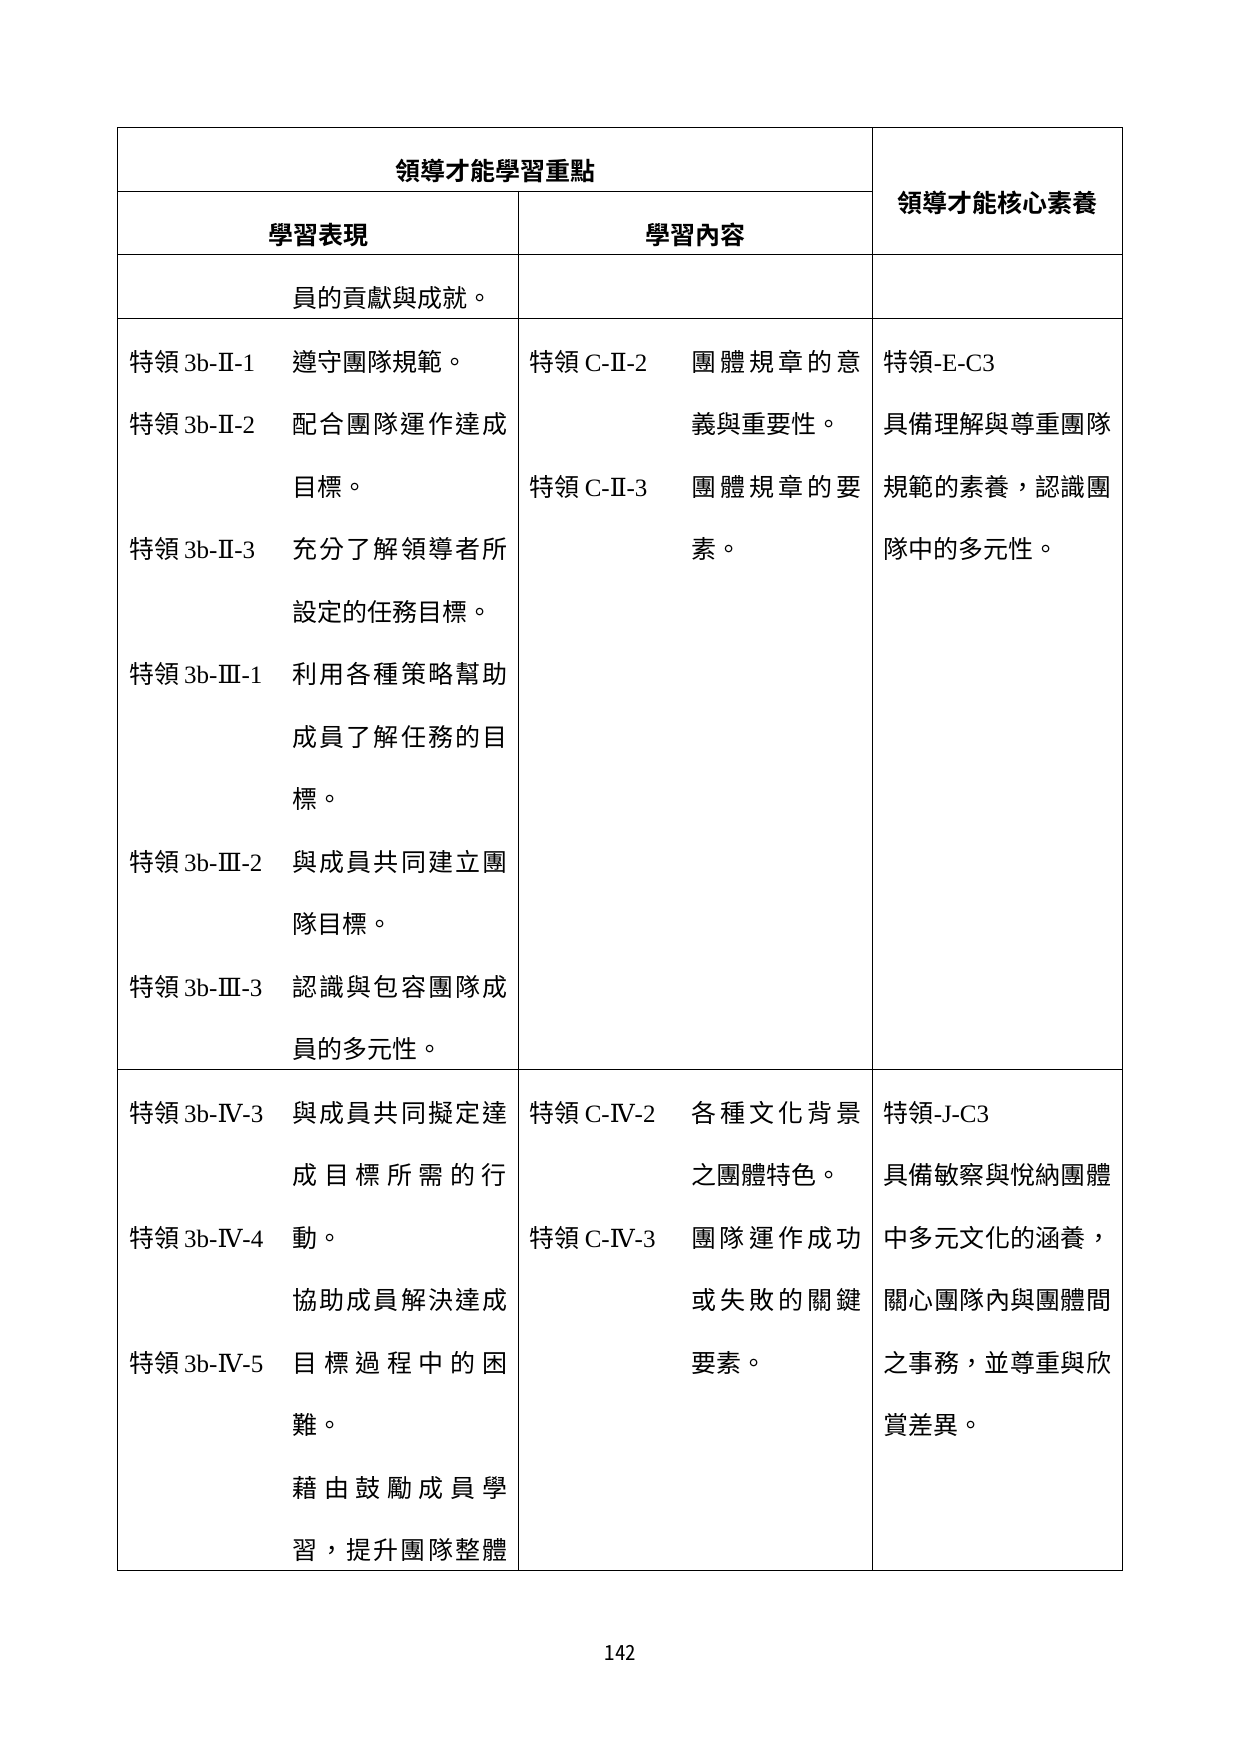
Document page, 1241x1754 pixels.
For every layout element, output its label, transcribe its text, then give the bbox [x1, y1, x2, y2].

table_cell [680, 255, 872, 318]
table_header 領導才能核心素養 [873, 128, 1122, 254]
table_cell 各種文化背景之團體特色。 團隊運作成功或失敗的關鍵要素。 [680, 1070, 872, 1570]
table_cell 特領C-Ⅳ-2 特領C-Ⅳ-3 [519, 1070, 679, 1570]
table_cell 遵守團隊規範。 配合團隊運作達成目標。 充分了解領導者所設定的任務目標。 利用各種策略幫助成員了解任務的目標。 與成員共同建立團隊目標。 認識與包容團隊成員的多元性。 [281, 319, 518, 1069]
table_cell 特領-E-C3 具備理解與尊重團隊規範的素養，認識團隊中的多元性。 [873, 319, 1122, 1069]
table_cell [519, 255, 679, 318]
table_cell 團體規章的意義與重要性。 團體規章的要素。 [680, 319, 872, 1069]
table_cell 與成員共同擬定達成目標所需的行動。 協助成員解決達成目標過程中的困難。 藉由鼓勵成員學習，提升團隊整體 [281, 1070, 518, 1570]
table_cell [873, 255, 1122, 318]
table_header 領導才能學習重點 [118, 128, 872, 191]
table_cell 特領3b-Ⅳ-3 特領3b-Ⅳ-4 特領3b-Ⅳ-5 [118, 1070, 281, 1570]
table_cell 特領C-Ⅱ-2 特領C-Ⅱ-3 [519, 319, 679, 1069]
table_cell [118, 255, 281, 318]
table_cell 學習內容 [519, 192, 872, 254]
table_cell 特領3b-Ⅱ-1 特領3b-Ⅱ-2 特領3b-Ⅱ-3 特領3b-Ⅲ-1 特領3b-Ⅲ-2 特領3b-Ⅲ-3 [118, 319, 281, 1069]
table_cell 學習表現 [118, 192, 518, 254]
table_cell 員的貢獻與成就。 [281, 255, 518, 318]
table_cell 特領-J-C3 具備敏察與悅納團體中多元文化的涵養，關心團隊內與團體間之事務，並尊重與欣賞差異。 [873, 1070, 1122, 1570]
